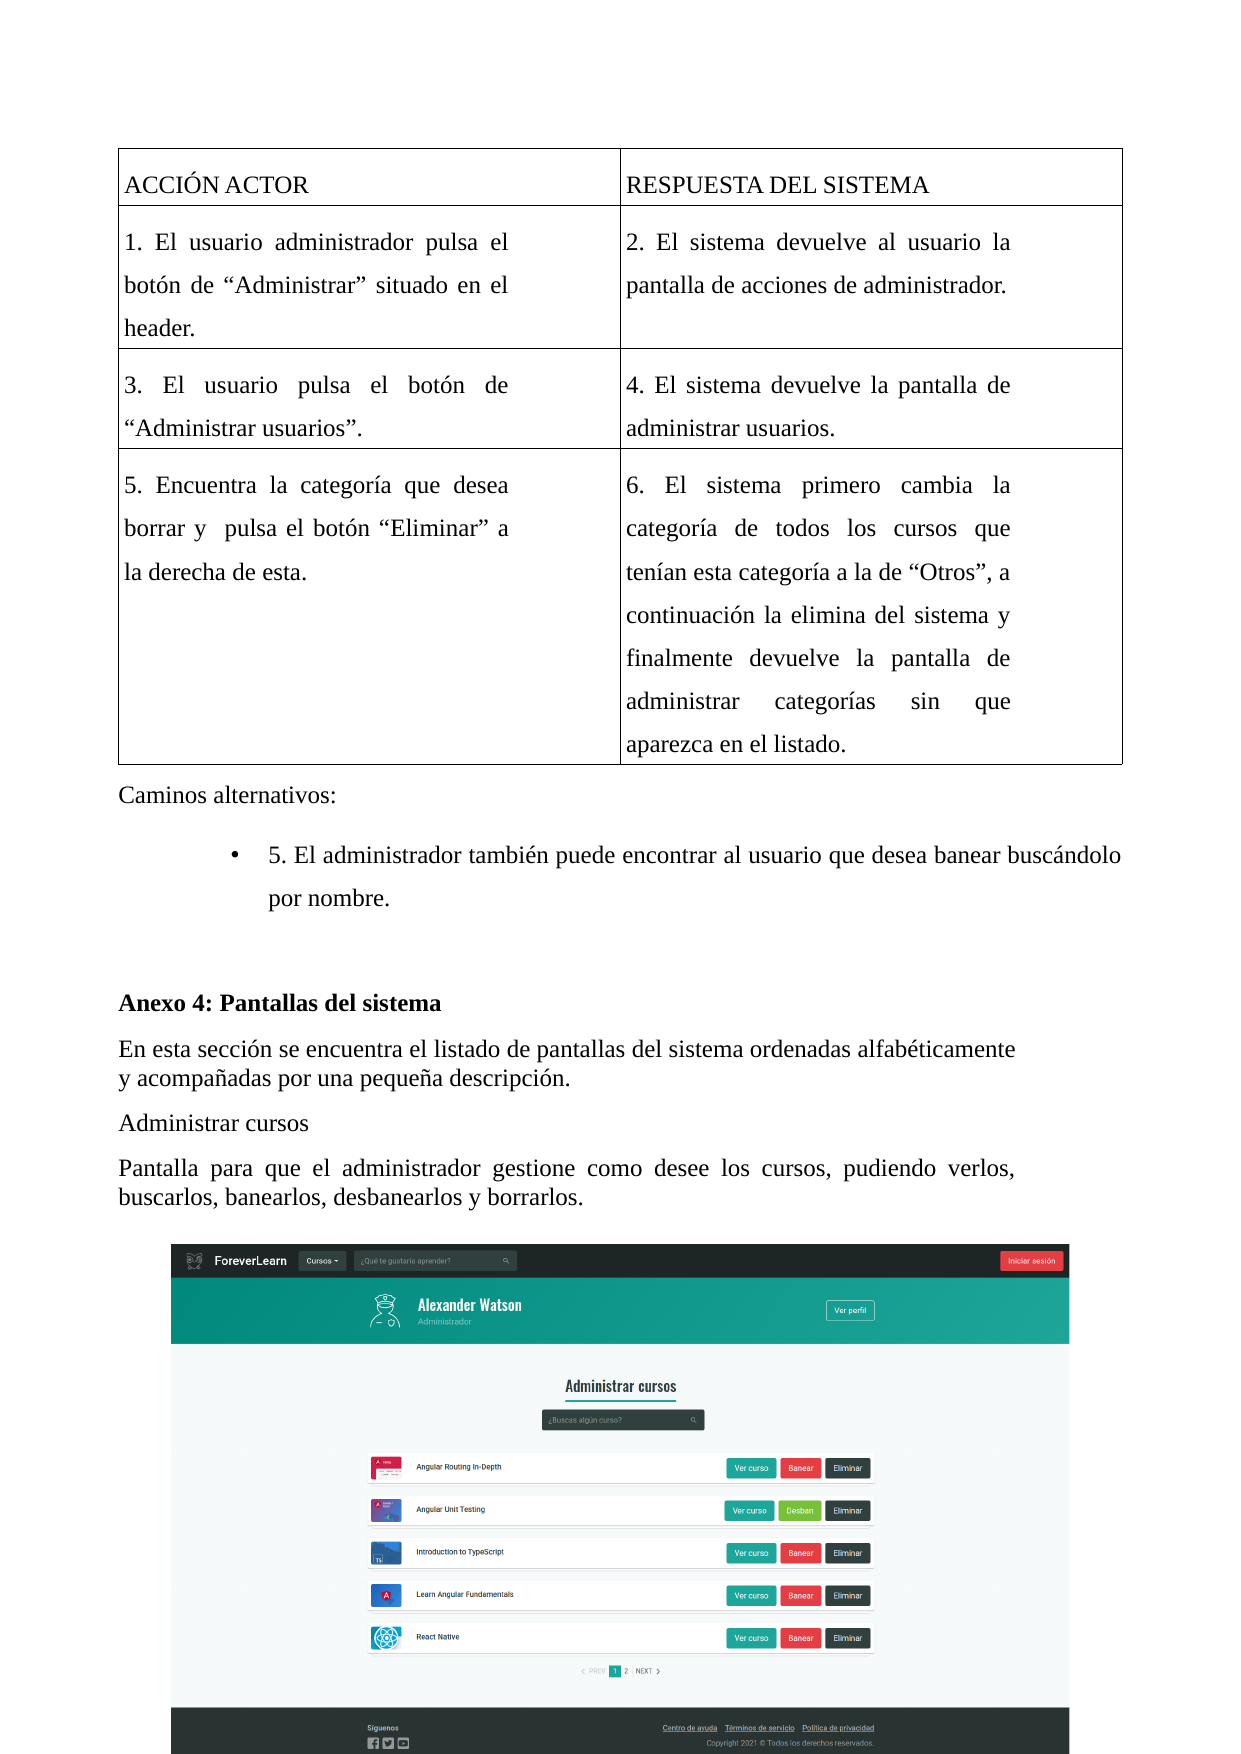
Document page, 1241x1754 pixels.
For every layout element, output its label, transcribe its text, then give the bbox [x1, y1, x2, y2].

table_cell 3. El usuario pulsa el botón de “Administrar usuarios”. [119, 349, 620, 448]
table_cell 6. El sistema primero cambia la categoría de todos los cursos que tenían esta categoría a la de “Otros”, a continuación la elimina del sistema y finalmente devuelve la pantalla de administrar categorías sin que aparezca en el listado. [621, 449, 1122, 764]
table_cell 2. El sistema devuelve al usuario la pantalla de acciones de administrador. [621, 206, 1122, 348]
table_header RESPUESTA DEL SISTEMA [621, 149, 1122, 204]
table_header ACCIÓN ACTOR [119, 149, 620, 204]
text Pantalla para que el administrador gestione como desee los cursos, pudiendo verlos, buscarlos, banearlos, desbanearlos y borrarlos. [118, 1153, 1017, 1211]
table_cell 4. El sistema devuelve la pantalla de administrar usuarios. [621, 349, 1122, 448]
list 5. El administrador también puede encontrar al usuario que desea banear buscándolo por nombre. [231, 840, 1122, 912]
text En esta sección se encuentra el listado de pantallas del sistema ordenadas alfabéticamente y acompañadas por una pequeña descripción. [118, 1034, 1017, 1091]
text Caminos alternativos: [118, 780, 1017, 809]
table_cell 5. Encuentra la categoría que desea borrar y pulsa el botón “Eliminar” a la derecha de esta. [119, 449, 620, 764]
picture [171, 1244, 1070, 1754]
text Anexo 4: Pantallas del sistema [118, 988, 1017, 1017]
table_cell 1. El usuario administrador pulsa el botón de “Administrar” situado en el header. [119, 206, 620, 348]
text Administrar cursos [118, 1108, 1017, 1137]
